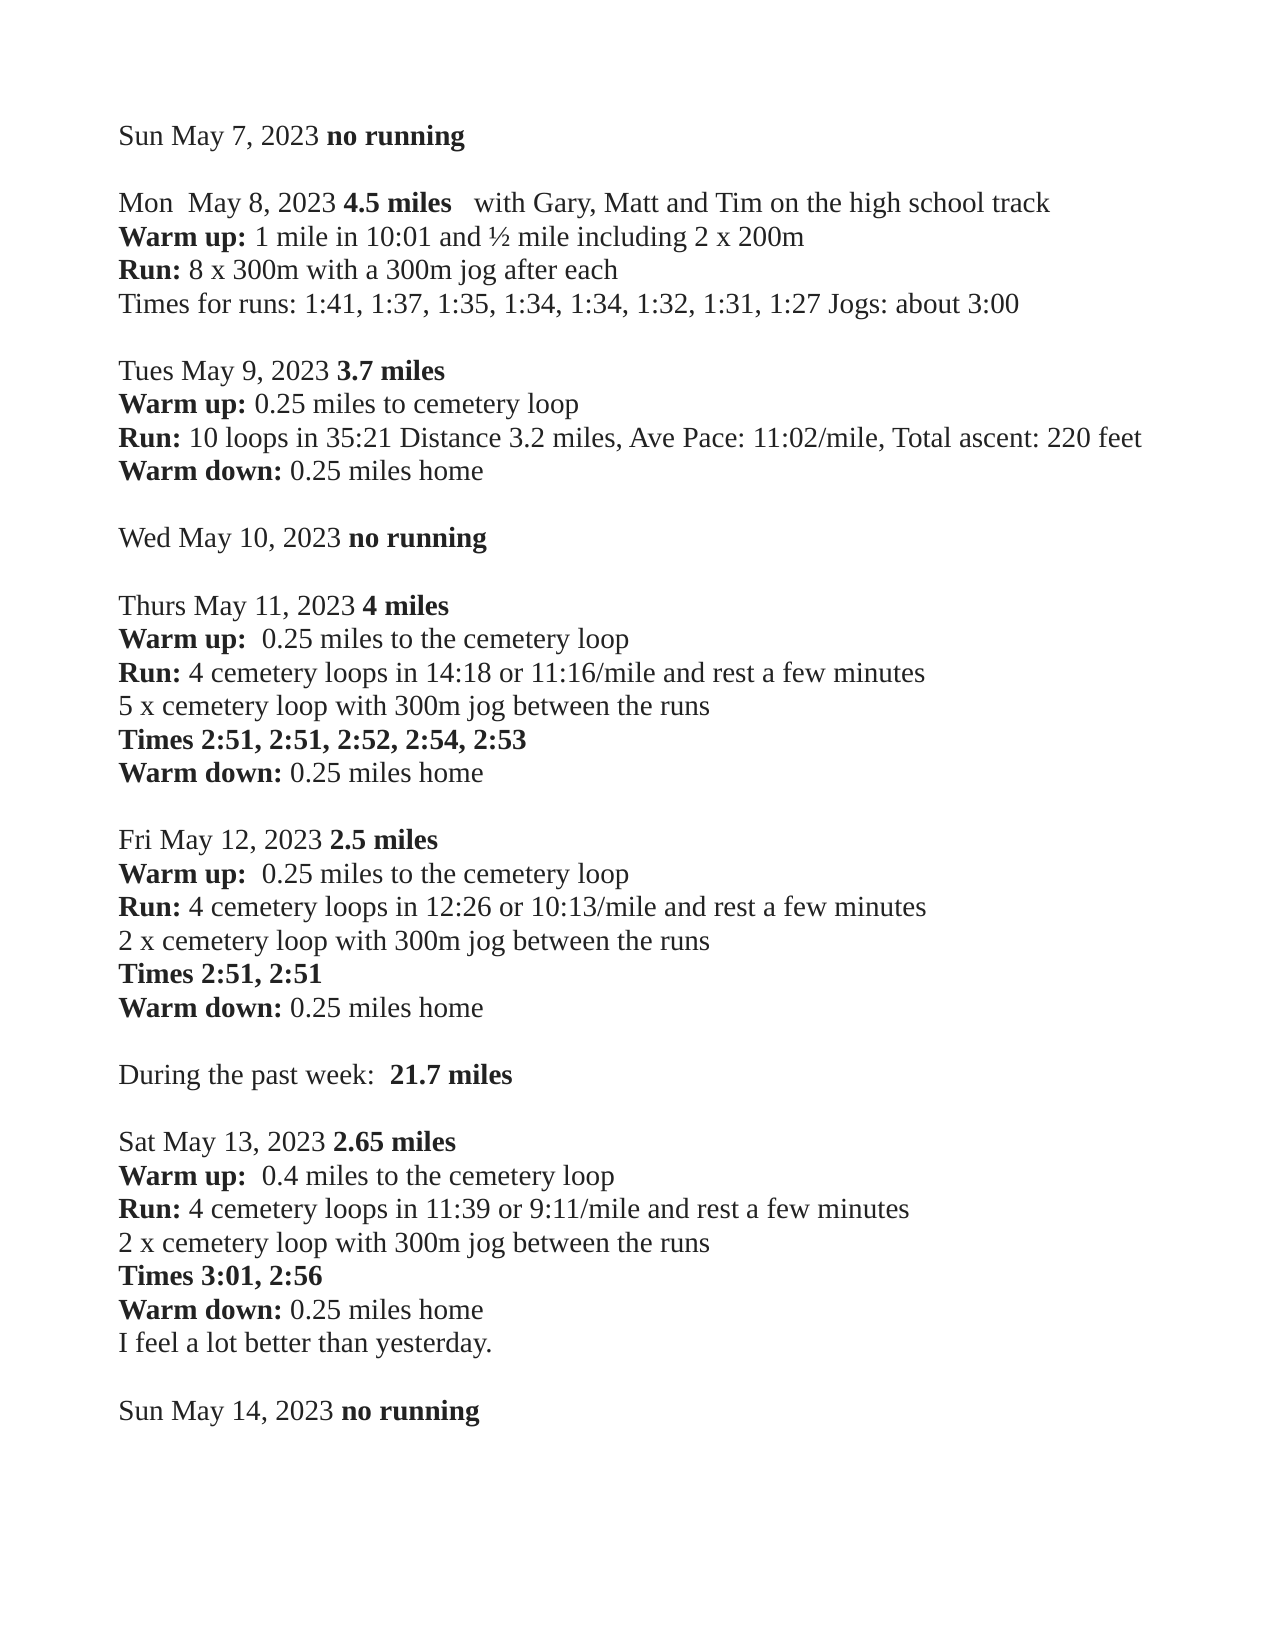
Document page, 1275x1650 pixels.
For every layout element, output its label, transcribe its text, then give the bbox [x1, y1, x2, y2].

text Run: 4 cemetery loops in 11:39 or 9:11/mile and rest a few minutes [118, 1191, 1161, 1225]
text 2 x cemetery loop with 300m jog between the runs [118, 923, 1161, 957]
text Warm down: 0.25 miles home [118, 990, 1161, 1024]
text Run: 10 loops in 35:21 Distance 3.2 miles, Ave Pace: 11:02/mile, Total ascent: 220 feet [118, 420, 1161, 453]
text Times 2:51, 2:51 [118, 957, 1161, 990]
text Warm up: 1 mile in 10:01 and ½ mile including 2 x 200m [118, 219, 1161, 252]
text Warm down: 0.25 miles home [118, 1292, 1161, 1326]
text Warm up: 0.4 miles to the cemetery loop [118, 1158, 1161, 1191]
text Warm down: 0.25 miles home [118, 453, 1161, 487]
text Run: 4 cemetery loops in 12:26 or 10:13/mile and rest a few minutes [118, 889, 1161, 923]
text Warm up: 0.25 miles to cemetery loop [118, 386, 1161, 420]
text Fri May 12, 2023 2.5 miles [118, 822, 1161, 856]
text Wed May 10, 2023 no running [118, 521, 1161, 554]
text Sun May 14, 2023 no running [118, 1393, 1161, 1426]
text 2 x cemetery loop with 300m jog between the runs [118, 1225, 1161, 1258]
text Tues May 9, 2023 3.7 miles [118, 353, 1161, 386]
text Thurs May 11, 2023 4 miles [118, 588, 1161, 621]
text Mon May 8, 2023 4.5 miles with Gary, Matt and Tim on the high school track [118, 185, 1161, 219]
text 5 x cemetery loop with 300m jog between the runs [118, 688, 1161, 722]
text Run: 8 x 300m with a 300m jog after each [118, 252, 1161, 286]
text Sun May 7, 2023 no running [118, 118, 1161, 152]
text I feel a lot better than yesterday. [118, 1326, 1161, 1359]
text Times 2:51, 2:51, 2:52, 2:54, 2:53 [118, 722, 1161, 755]
text Times 3:01, 2:56 [118, 1258, 1161, 1292]
text Warm up: 0.25 miles to the cemetery loop [118, 621, 1161, 655]
text Warm up: 0.25 miles to the cemetery loop [118, 856, 1161, 889]
text Warm down: 0.25 miles home [118, 755, 1161, 789]
text During the past week: 21.7 miles [118, 1057, 1161, 1091]
text Sat May 13, 2023 2.65 miles [118, 1124, 1161, 1158]
text Run: 4 cemetery loops in 14:18 or 11:16/mile and rest a few minutes [118, 655, 1161, 688]
text Times for runs: 1:41, 1:37, 1:35, 1:34, 1:34, 1:32, 1:31, 1:27 Jogs: about 3:00 [118, 286, 1161, 319]
